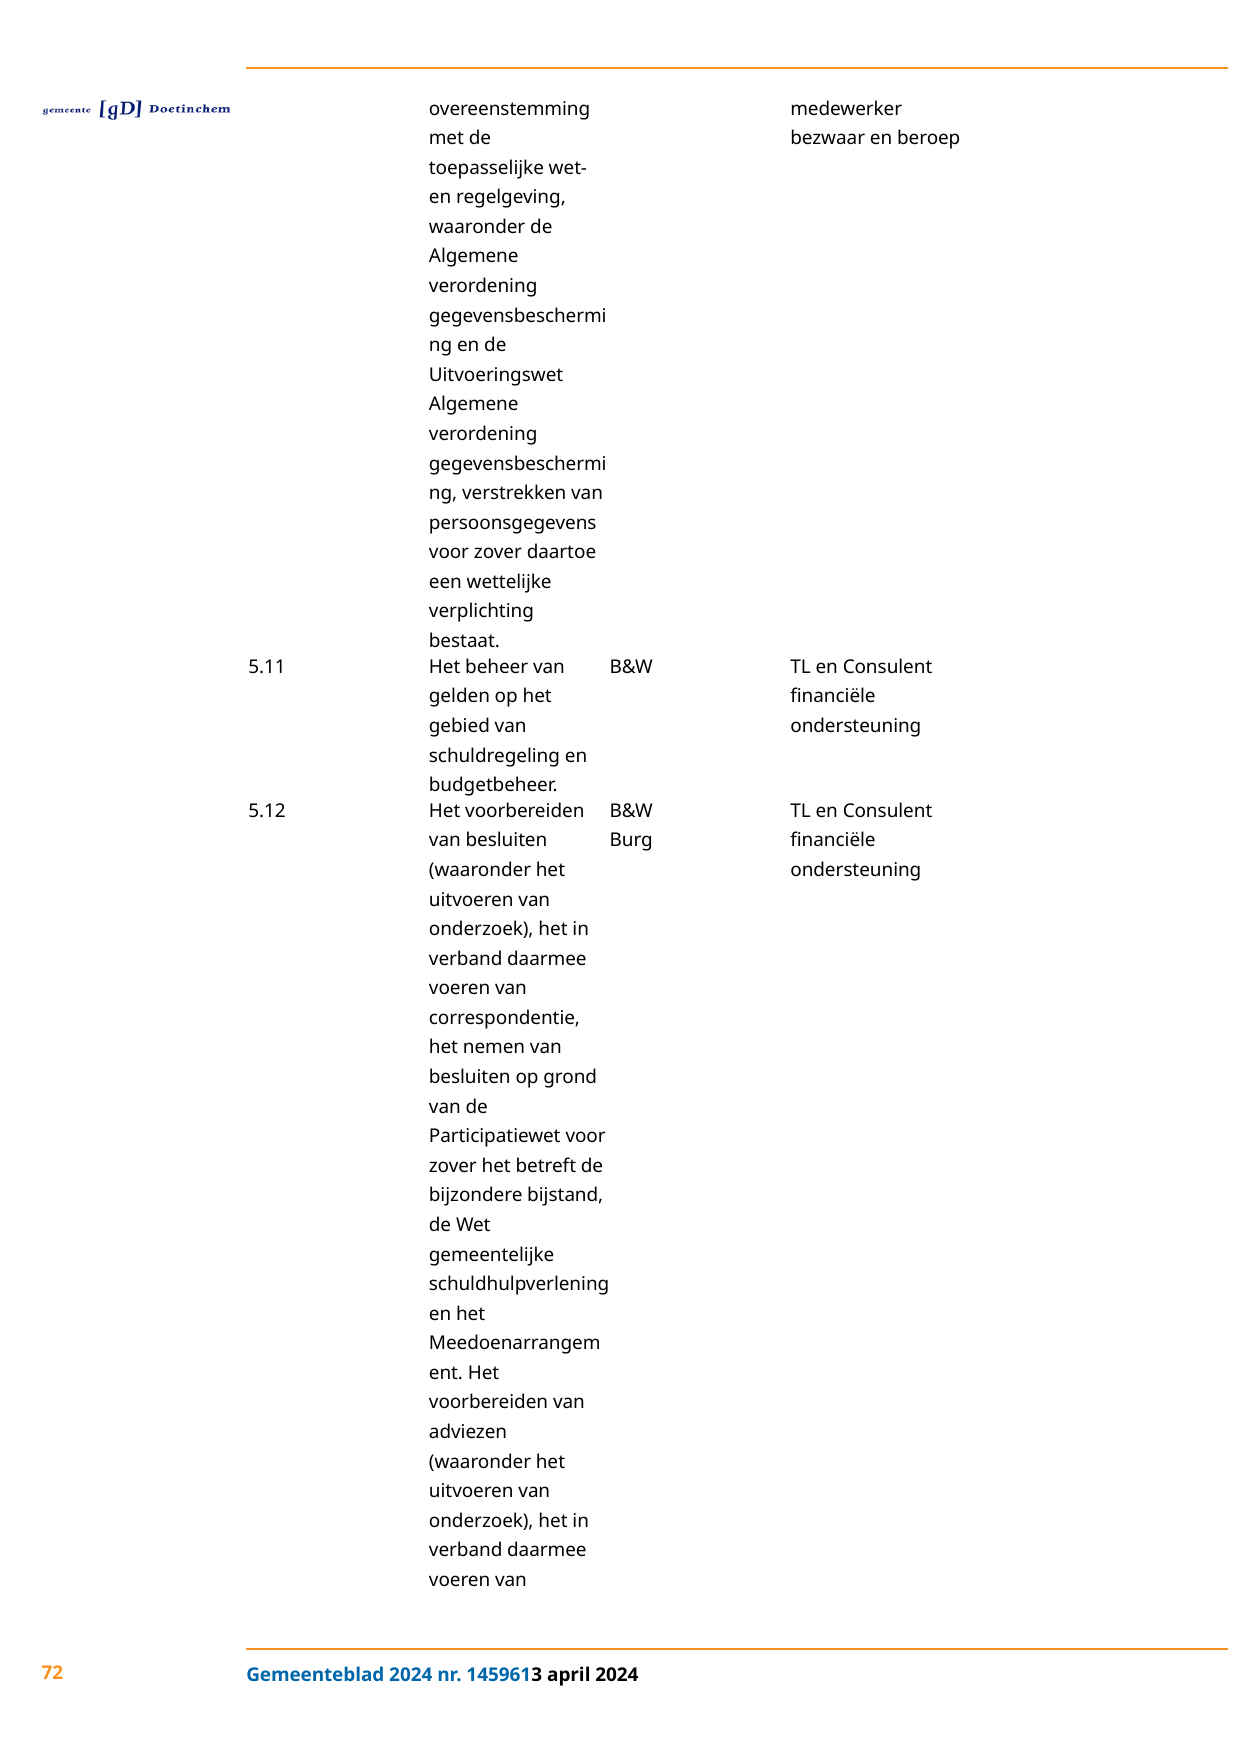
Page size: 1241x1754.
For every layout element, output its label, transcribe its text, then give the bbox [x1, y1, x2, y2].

table_cell Het beheer van gelden op het gebied van schuldregeling en budgetbeheer. [429, 653, 609, 797]
table_cell 5.12 [248, 797, 429, 1592]
table_cell [971, 95, 1152, 653]
table_cell B&W [609, 653, 790, 797]
table_cell 5.11 [248, 653, 429, 797]
table_cell B&W Burg [609, 797, 790, 1592]
table_cell overeenstemming met de toepasselijke wet- en regelgeving, waaronder de Algemene verordening gegevensbescherming en de Uitvoeringswet Algemene verordening gegevensbescherming, verstrekken van persoonsgegevens voor zover daartoe een wettelijke verplichting bestaat. [429, 95, 609, 653]
table_cell [609, 95, 790, 653]
table_cell Het voorbereiden van besluiten (waaronder het uitvoeren van onderzoek), het in verband daarmee voeren van correspondentie, het nemen van besluiten op grond van de Participatiewet voor zover het betreft de bijzondere bijstand, de Wet gemeentelijke schuldhulpverlening en het Meedoenarrangement. Het voorbereiden van adviezen (waaronder het uitvoeren van onderzoek), het in verband daarmee voeren van [429, 797, 609, 1592]
table_cell [971, 797, 1152, 1592]
picture [41, 47, 231, 172]
table_cell TL en Consulent financiële ondersteuning [790, 797, 971, 1592]
table_cell TL en Consulent financiële ondersteuning [790, 653, 971, 797]
table_cell medewerker bezwaar en beroep [790, 95, 971, 653]
table_cell [248, 95, 429, 653]
table_cell [971, 653, 1152, 797]
